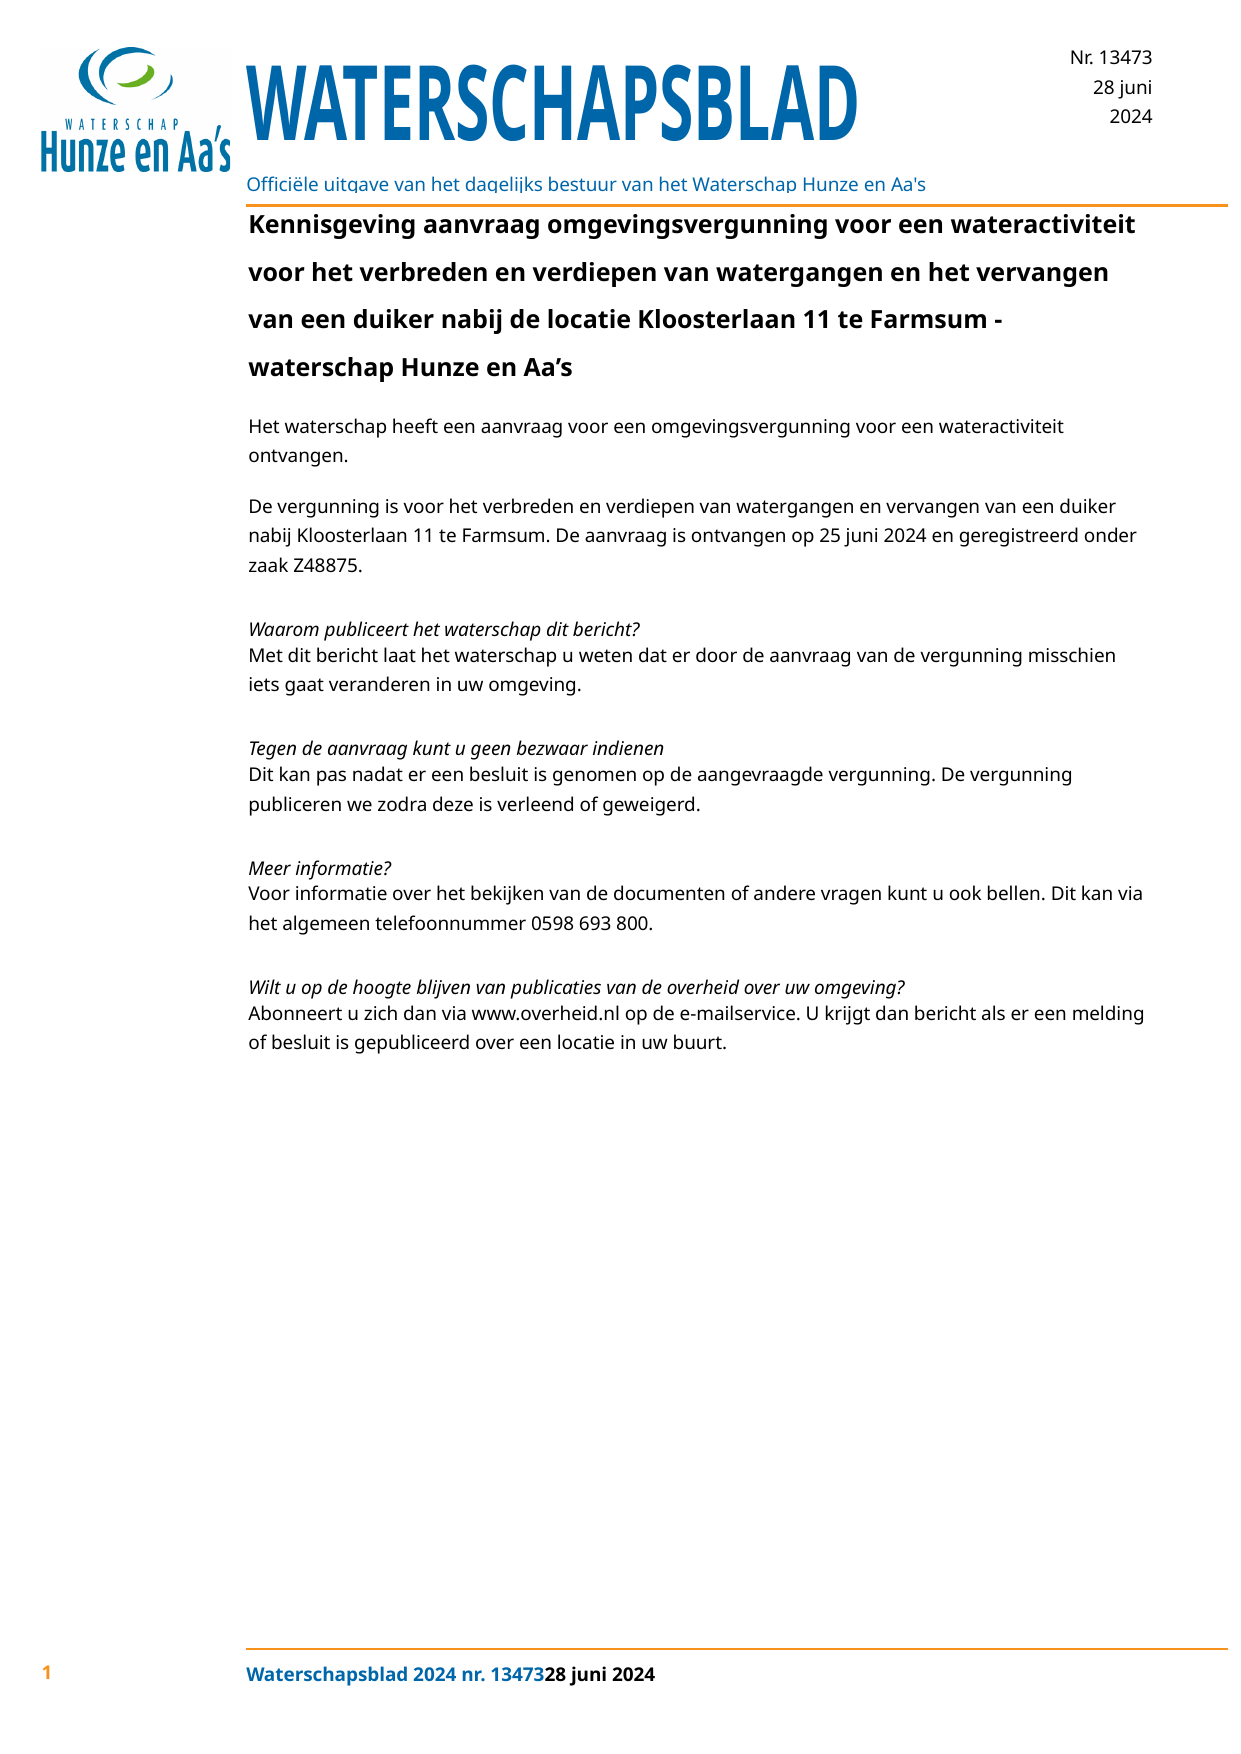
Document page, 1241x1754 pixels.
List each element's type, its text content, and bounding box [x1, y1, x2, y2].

text Meer informatie? [248, 855, 1152, 881]
text Het waterschap heeft een aanvraag voor een omgevingsvergunning voor een wateractiviteit ontvangen. [248, 413, 1152, 468]
text Met dit bericht laat het waterschap u weten dat er door de aanvraag van de vergunning misschien iets gaat veranderen in uw omgeving. [248, 642, 1152, 697]
text Tegen de aanvraag kunt u geen bezwaar indienen [248, 736, 1152, 761]
picture [41, 47, 231, 172]
text De vergunning is voor het verbreden en verdiepen van watergangen en vervangen van een duiker nabij Kloosterlaan 11 te Farmsum. De aanvraag is ontvangen op 25 juni 2024 en geregistreerd onder zaak Z48875. [248, 493, 1152, 578]
picture [47, 154, 51, 172]
picture [183, 163, 191, 172]
text Waarom publiceert het waterschap dit bericht? [248, 616, 1152, 642]
picture [226, 145, 231, 156]
text Abonneert u zich dan via www.overheid.nl op de e-mailservice. U krijgt dan bericht als er een melding of besluit is gepubliceerd over een locatie in uw buurt. [248, 1000, 1152, 1055]
text Voor informatie over het bekijken van de documenten of andere vragen kunt u ook bellen. Dit kan via het algemeen telefoonnummer 0598 693 800. [248, 881, 1152, 936]
text Kennisgeving aanvraag omgevingsvergunning voor een wateractiviteit voor het verbreden en verdiepen van watergangen en het vervangen van een duiker nabij de locatie Kloosterlaan 11 te Farmsum - waterschap Hunze en Aa’s [248, 207, 1152, 384]
text Dit kan pas nadat er een besluit is genomen op de aangevraagde vergunning. De vergunning publiceren we zodra deze is verleend of geweigerd. [248, 761, 1152, 817]
text Wilt u op de hoogte blijven van publicaties van de overheid over uw omgeving? [248, 974, 1152, 1000]
